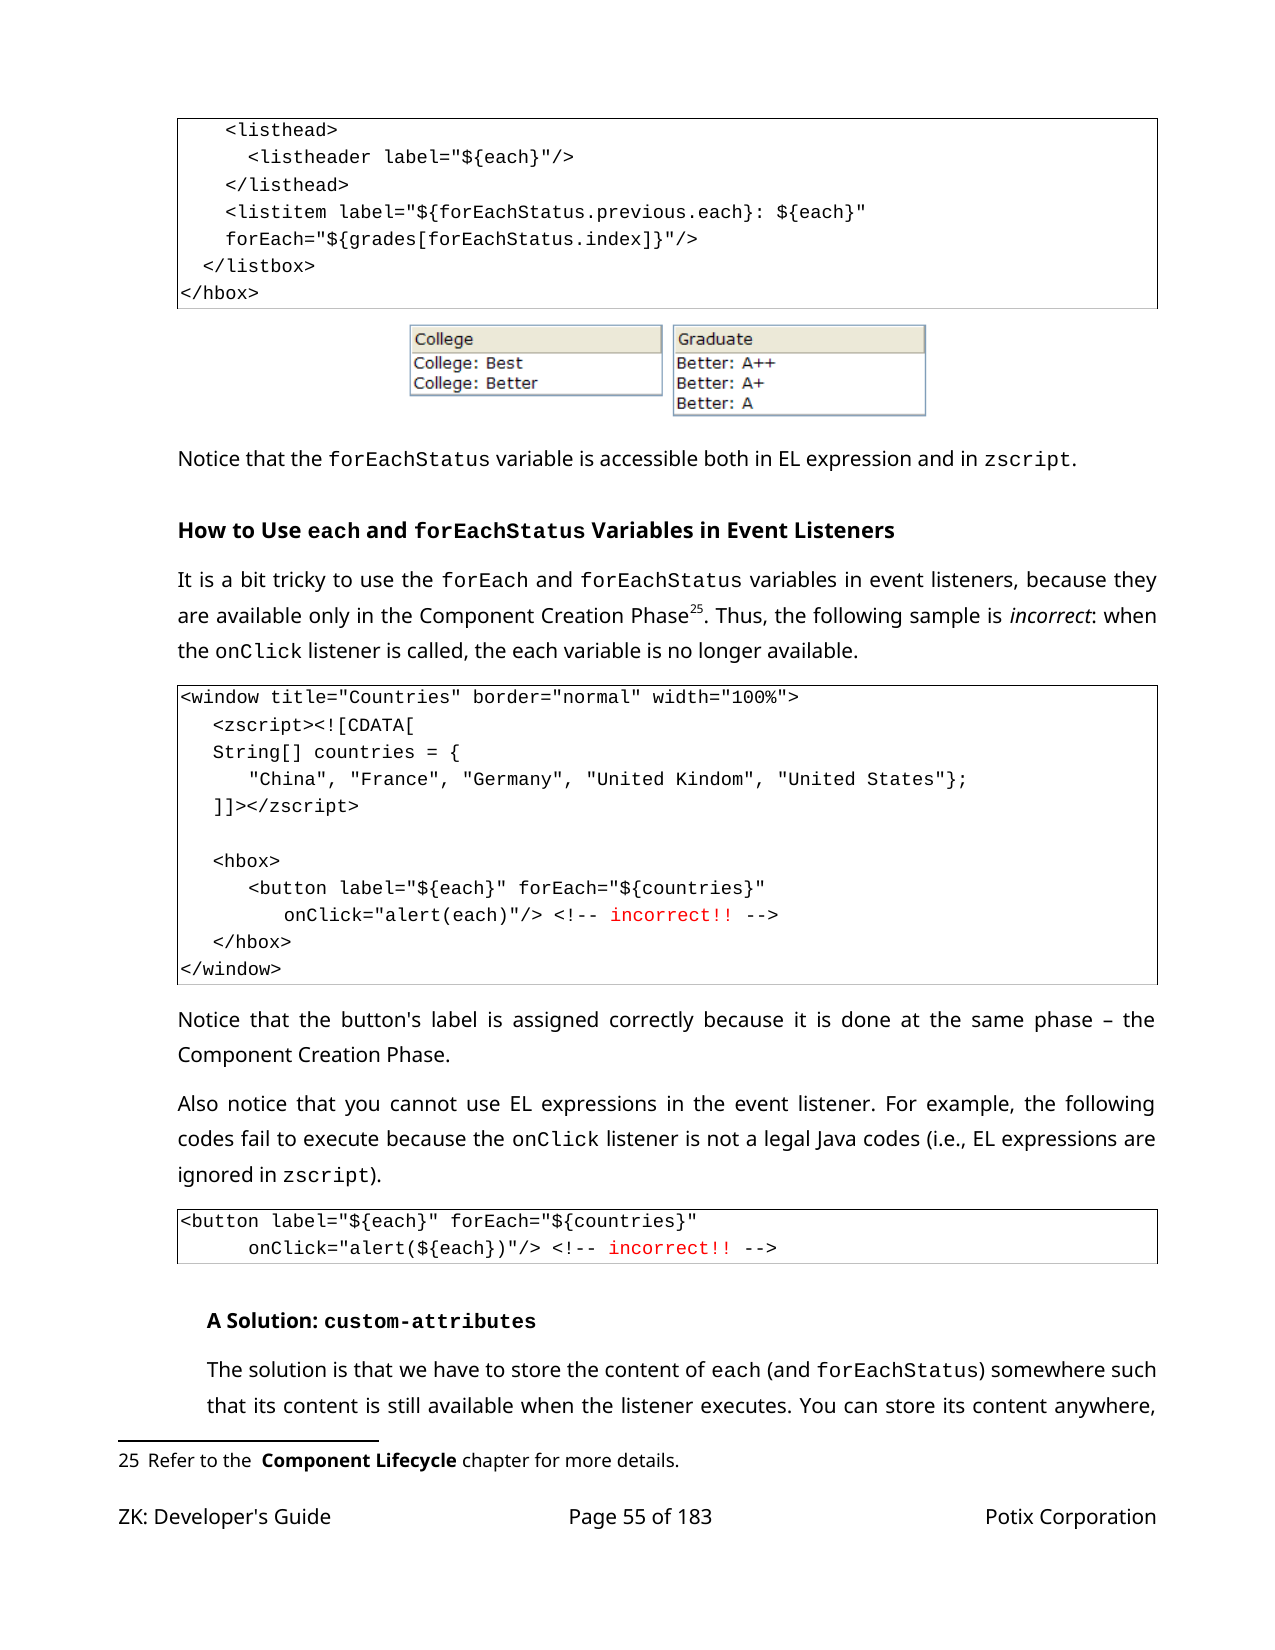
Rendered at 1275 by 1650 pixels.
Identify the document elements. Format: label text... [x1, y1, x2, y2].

subtitle A Solution: custom-attributes [207, 1306, 1157, 1334]
text </hbox> [178, 930, 1157, 954]
picture [407, 321, 930, 419]
text ]]></zscript> [178, 794, 1157, 818]
subtitle How to Use each and forEachStatus Variables in Event Listeners [177, 515, 1157, 545]
text </hbox> [178, 281, 1157, 308]
text <hbox> [178, 848, 1157, 873]
text forEach="${grades[forEachStatus.index]}"/> [178, 227, 1157, 251]
text The solution is that we have to store the content of each (and forEachStatus) somewhere such that its content is still available when the listener executes. You can store its content anywhere, [207, 1355, 1157, 1419]
text </listbox> [178, 254, 1157, 278]
text onClick="alert(${each})"/> <!-- incorrect!! --> [178, 1236, 1157, 1263]
text String[] countries = { [178, 740, 1157, 764]
text <listhead> [178, 119, 1157, 142]
text </window> [178, 957, 1157, 984]
text Notice that the forEachStatus variable is accessible both in EL expression and in zscript. [177, 419, 1157, 472]
text <listheader label="${each}"/> [178, 145, 1157, 169]
text Notice that the button's label is assigned correctly because it is done at the same phase – the Component Creation Phase. [177, 1005, 1157, 1068]
text <zscript><![CDATA[ [178, 712, 1157, 737]
text <button label="${each}" forEach="${countries}" [178, 1210, 1157, 1233]
text It is a bit tricky to use the forEach and forEachStatus variables in event listeners, because they are available only in the Component Creation Phase. Thus, the following sample is incorrect: when the onClick listener is called, the each variable is no longer available. [177, 565, 1157, 665]
text onClick="alert(each)"/> <!-- incorrect!! --> [178, 903, 1157, 927]
text <button label="${each}" forEach="${countries}" [178, 876, 1157, 900]
text Refer to the Component Lifecycle chapter for more details. [118, 1447, 1157, 1473]
text Also notice that you cannot use EL expressions in the event listener. For example, the following codes fail to execute because the onClick listener is not a legal Java codes (i.e., EL expressions are ignored in zscript). [177, 1089, 1157, 1188]
text </listhead> [178, 172, 1157, 197]
text <window title="Countries" border="normal" width="100%"> [178, 686, 1157, 709]
text "China", "France", "Germany", "United Kindom", "United States"}; [178, 767, 1157, 791]
text <listitem label="${forEachStatus.previous.each}: ${each}" [178, 200, 1157, 224]
